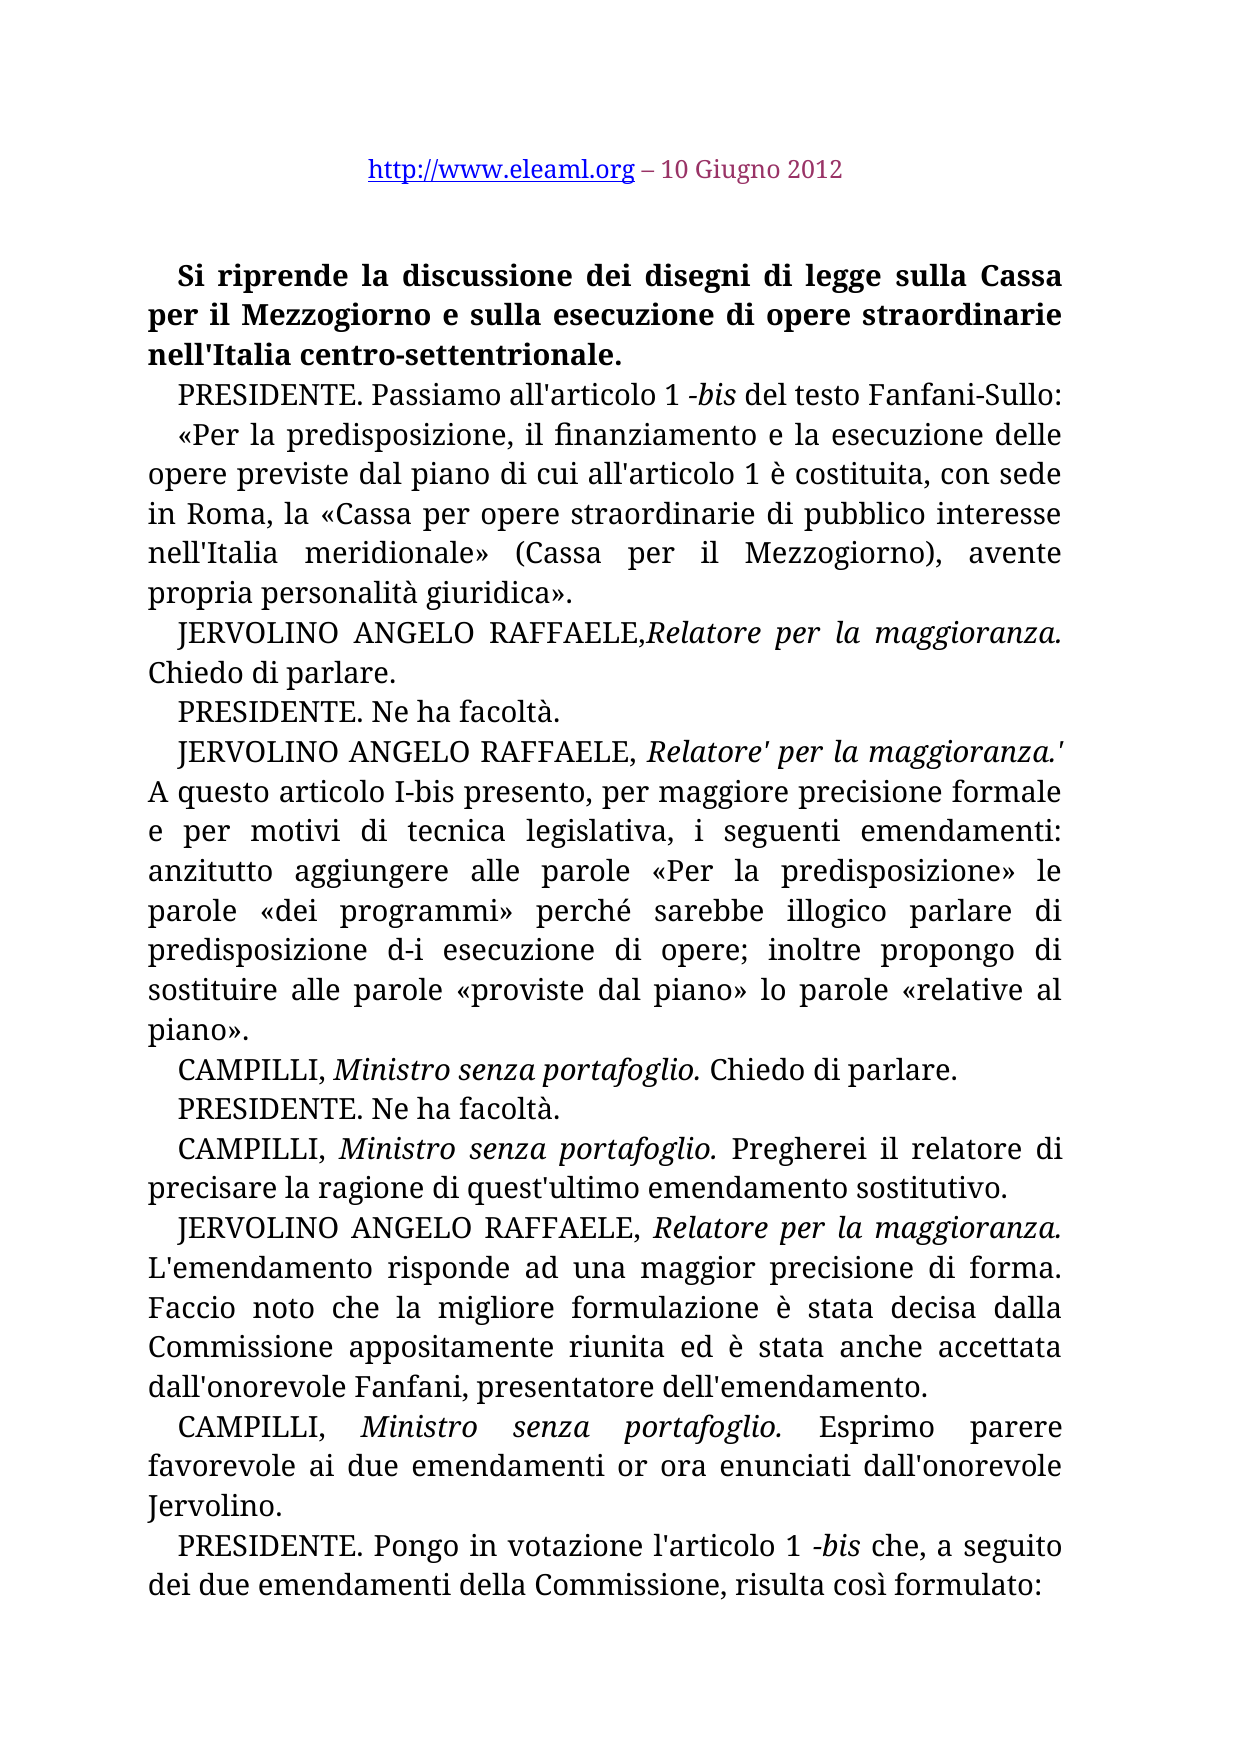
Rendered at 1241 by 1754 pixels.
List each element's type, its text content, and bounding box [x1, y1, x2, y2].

text JERVOLINO ANGELO RAFFAELE, Relatore' per la maggioranza.' A questo articolo I-bis presento, per maggiore precisione formale e per motivi di tecnica legislativa, i seguenti emendamenti: anzitutto aggiungere alle parole «Per la predisposizione» le parole «dei programmi» perché sarebbe illogico parlare di predisposizione d-i esecuzione di opere; inoltre propongo di sostituire alle parole «proviste dal piano» lo parole «relative al piano». [148, 731, 1063, 1049]
text CAMPILLI, Ministro senza portafoglio. Pregherei il relatore di precisare la ragione di quest'ultimo emendamento sostitutivo. [148, 1128, 1063, 1207]
text PRESIDENTE. Pongo in votazione l'articolo 1 -bis che, a seguito dei due emendamenti della Commissione, risulta così formulato: [148, 1525, 1063, 1604]
text PRESIDENTE. Ne ha facoltà. [148, 1088, 1063, 1128]
text JERVOLINO ANGELO RAFFAELE,Relatore per la maggioranza. Chiedo di parlare. [148, 612, 1063, 692]
text PRESIDENTE. Passiamo all'articolo 1 -bis del testo Fanfani-Sullo: [148, 374, 1063, 414]
text PRESIDENTE. Ne ha facoltà. [148, 692, 1063, 731]
text CAMPILLI, Ministro senza portafoglio. Esprimo parere favorevole ai due emendamenti or ora enunciati dall'onorevole Jervolino. [148, 1406, 1063, 1525]
text Si riprende la discussione dei disegni di legge sulla Cassa per il Mezzogiorno e sulla esecuzione di opere straordinarie nell'Italia centro-settentrionale. [148, 255, 1063, 374]
text «Per la predisposizione, il finanziamento e la esecuzione delle opere previste dal piano di cui all'articolo 1 è costituita, con sede in Roma, la «Cassa per opere straordinarie di pubblico interesse nell'Italia meridionale» (Cassa per il Mezzogiorno), avente propria personalità giuridica». [148, 414, 1063, 612]
text JERVOLINO ANGELO RAFFAELE, Relatore per la maggioranza. L'emendamento risponde ad una maggior precisione di forma. Faccio noto che la migliore formulazione è stata decisa dalla Commissione appositamente riunita ed è stata anche accettata dall'onorevole Fanfani, presentatore dell'emendamento. [148, 1207, 1063, 1406]
text CAMPILLI, Ministro senza portafoglio. Chiedo di parlare. [148, 1049, 1063, 1088]
